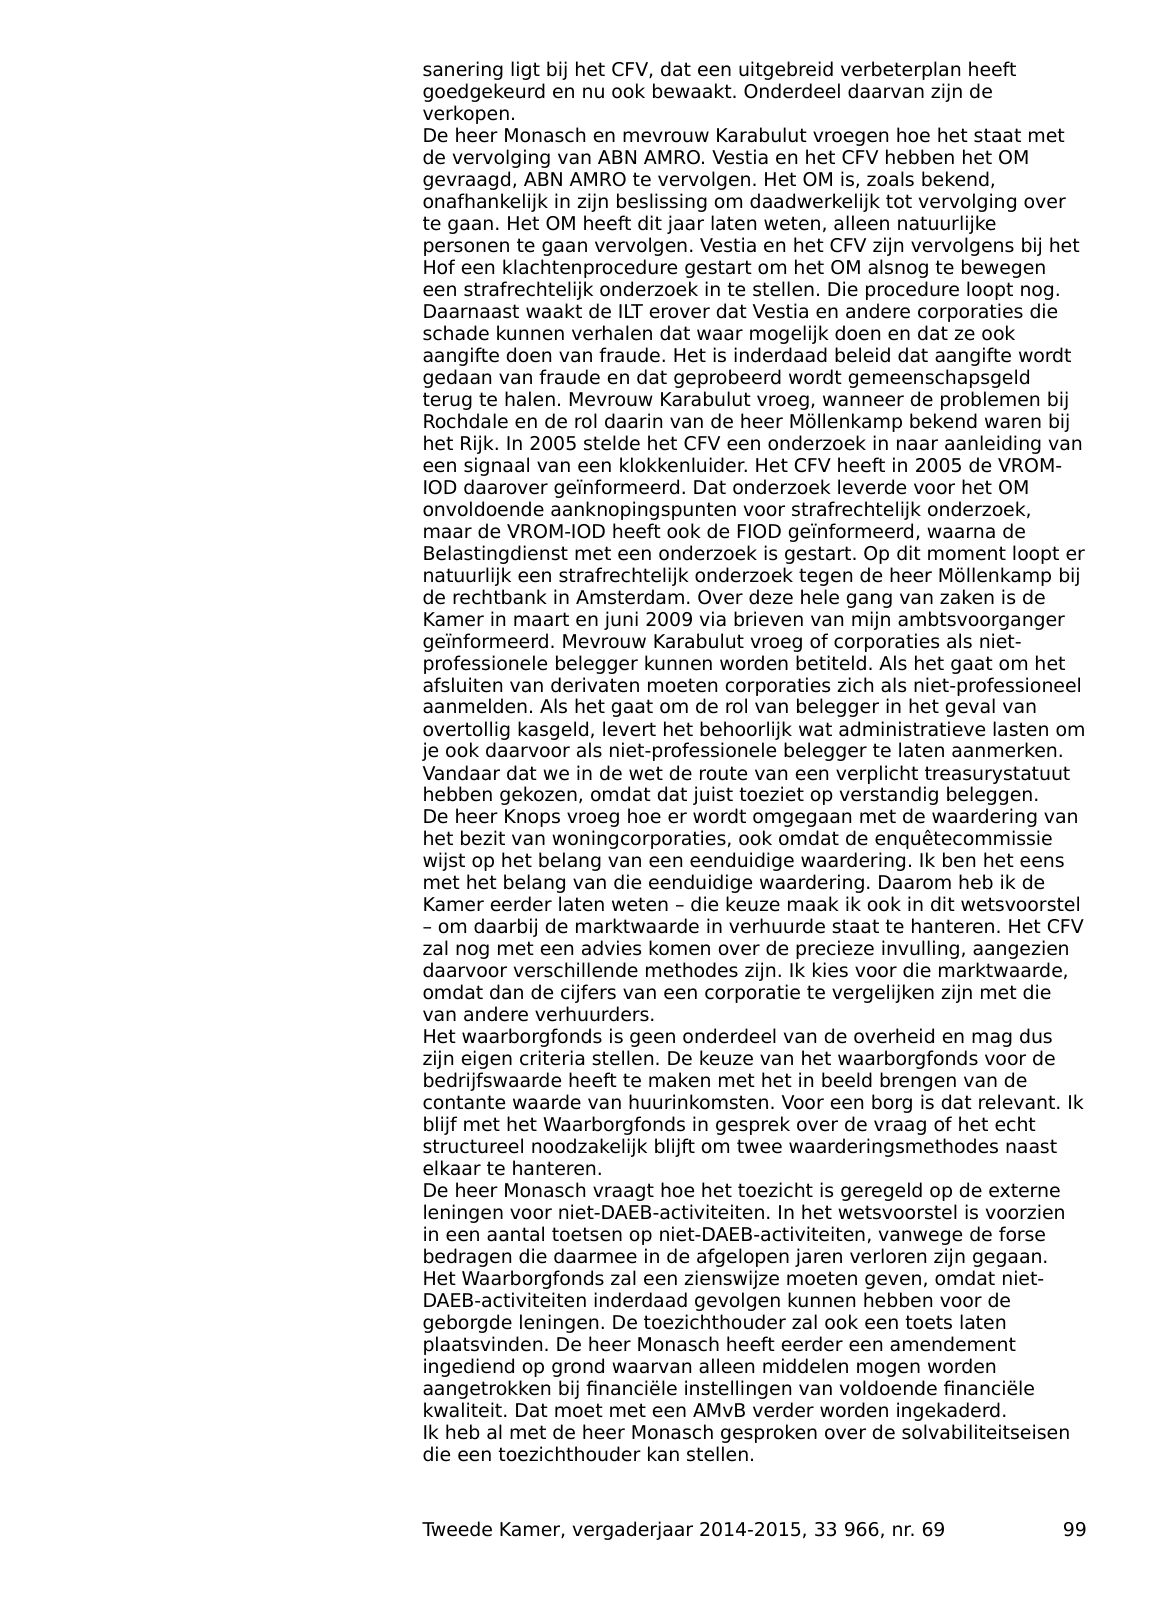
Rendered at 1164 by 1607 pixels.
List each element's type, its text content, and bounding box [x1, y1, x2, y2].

text De heer Knops vroeg hoe er wordt omgegaan met de waardering van het bezit van woningcorporaties, ook omdat de enquêtecommissie wijst op het belang van een eenduidige waardering. Ik ben het eens met het belang van die eenduidige waardering. Daarom heb ik de Kamer eerder laten weten – die keuze maak ik ook in dit wetsvoorstel – om daarbij de marktwaarde in verhuurde staat te hanteren. Het CFV zal nog met een advies komen over de precieze invulling, aangezien daarvoor verschillende methodes zijn. Ik kies voor die marktwaarde, omdat dan de cijfers van een corporatie te vergelijken zijn met die van andere verhuurders. [422, 806, 1087, 1026]
text De heer Monasch vraagt hoe het toezicht is geregeld op de externe leningen voor niet-DAEB-activiteiten. In het wetsvoorstel is voorzien in een aantal toetsen op niet-DAEB-activiteiten, vanwege de forse bedragen die daarmee in de afgelopen jaren verloren zijn gegaan. Het Waarborgfonds zal een zienswijze moeten geven, omdat niet-DAEB-activiteiten inderdaad gevolgen kunnen hebben voor de geborgde leningen. De toezichthouder zal ook een toets laten plaatsvinden. De heer Monasch heeft eerder een amendement ingediend op grond waarvan alleen middelen mogen worden aangetrokken bij financiële instellingen van voldoende financiële kwaliteit. Dat moet met een AMvB verder worden ingekaderd. [422, 1180, 1087, 1422]
text sanering ligt bij het CFV, dat een uitgebreid verbeterplan heeft goedgekeurd en nu ook bewaakt. Onderdeel daarvan zijn de verkopen. [422, 59, 1087, 125]
text De heer Monasch en mevrouw Karabulut vroegen hoe het staat met de vervolging van ABN AMRO. Vestia en het CFV hebben het OM gevraagd, ABN AMRO te vervolgen. Het OM is, zoals bekend, onafhankelijk in zijn beslissing om daadwerkelijk tot vervolging over te gaan. Het OM heeft dit jaar laten weten, alleen natuurlijke personen te gaan vervolgen. Vestia en het CFV zijn vervolgens bij het Hof een klachtenprocedure gestart om het OM alsnog te bewegen een strafrechtelijk onderzoek in te stellen. Die procedure loopt nog. Daarnaast waakt de ILT erover dat Vestia en andere corporaties die schade kunnen verhalen dat waar mogelijk doen en dat ze ook aangifte doen van fraude. Het is inderdaad beleid dat aangifte wordt gedaan van fraude en dat geprobeerd wordt gemeenschapsgeld terug te halen. Mevrouw Karabulut vroeg, wanneer de problemen bij Rochdale en de rol daarin van de heer Möllenkamp bekend waren bij het Rijk. In 2005 stelde het CFV een onderzoek in naar aanleiding van een signaal van een klokkenluider. Het CFV heeft in 2005 de VROM-IOD daarover geïnformeerd. Dat onderzoek leverde voor het OM onvoldoende aanknopingspunten voor strafrechtelijk onderzoek, maar de VROM-IOD heeft ook de FIOD geïnformeerd, waarna de Belastingdienst met een onderzoek is gestart. Op dit moment loopt er natuurlijk een strafrechtelijk onderzoek tegen de heer Möllenkamp bij de rechtbank in Amsterdam. Over deze hele gang van zaken is de Kamer in maart en juni 2009 via brieven van mijn ambtsvoorganger geïnformeerd. Mevrouw Karabulut vroeg of corporaties als niet-professionele belegger kunnen worden betiteld. Als het gaat om het afsluiten van derivaten moeten corporaties zich als niet-professioneel aanmelden. Als het gaat om de rol van belegger in het geval van overtollig kasgeld, levert het behoorlijk wat administratieve lasten om je ook daarvoor als niet-professionele belegger te laten aanmerken. Vandaar dat we in de wet de route van een verplicht treasurystatuut hebben gekozen, omdat dat juist toeziet op verstandig beleggen. [422, 125, 1087, 806]
text Ik heb al met de heer Monasch gesproken over de solvabiliteitseisen die een toezichthouder kan stellen. [422, 1422, 1087, 1466]
text Het waarborgfonds is geen onderdeel van de overheid en mag dus zijn eigen criteria stellen. De keuze van het waarborgfonds voor de bedrijfswaarde heeft te maken met het in beeld brengen van de contante waarde van huurinkomsten. Voor een borg is dat relevant. Ik blijf met het Waarborgfonds in gesprek over de vraag of het echt structureel noodzakelijk blijft om twee waarderingsmethodes naast elkaar te hanteren. [422, 1026, 1087, 1180]
